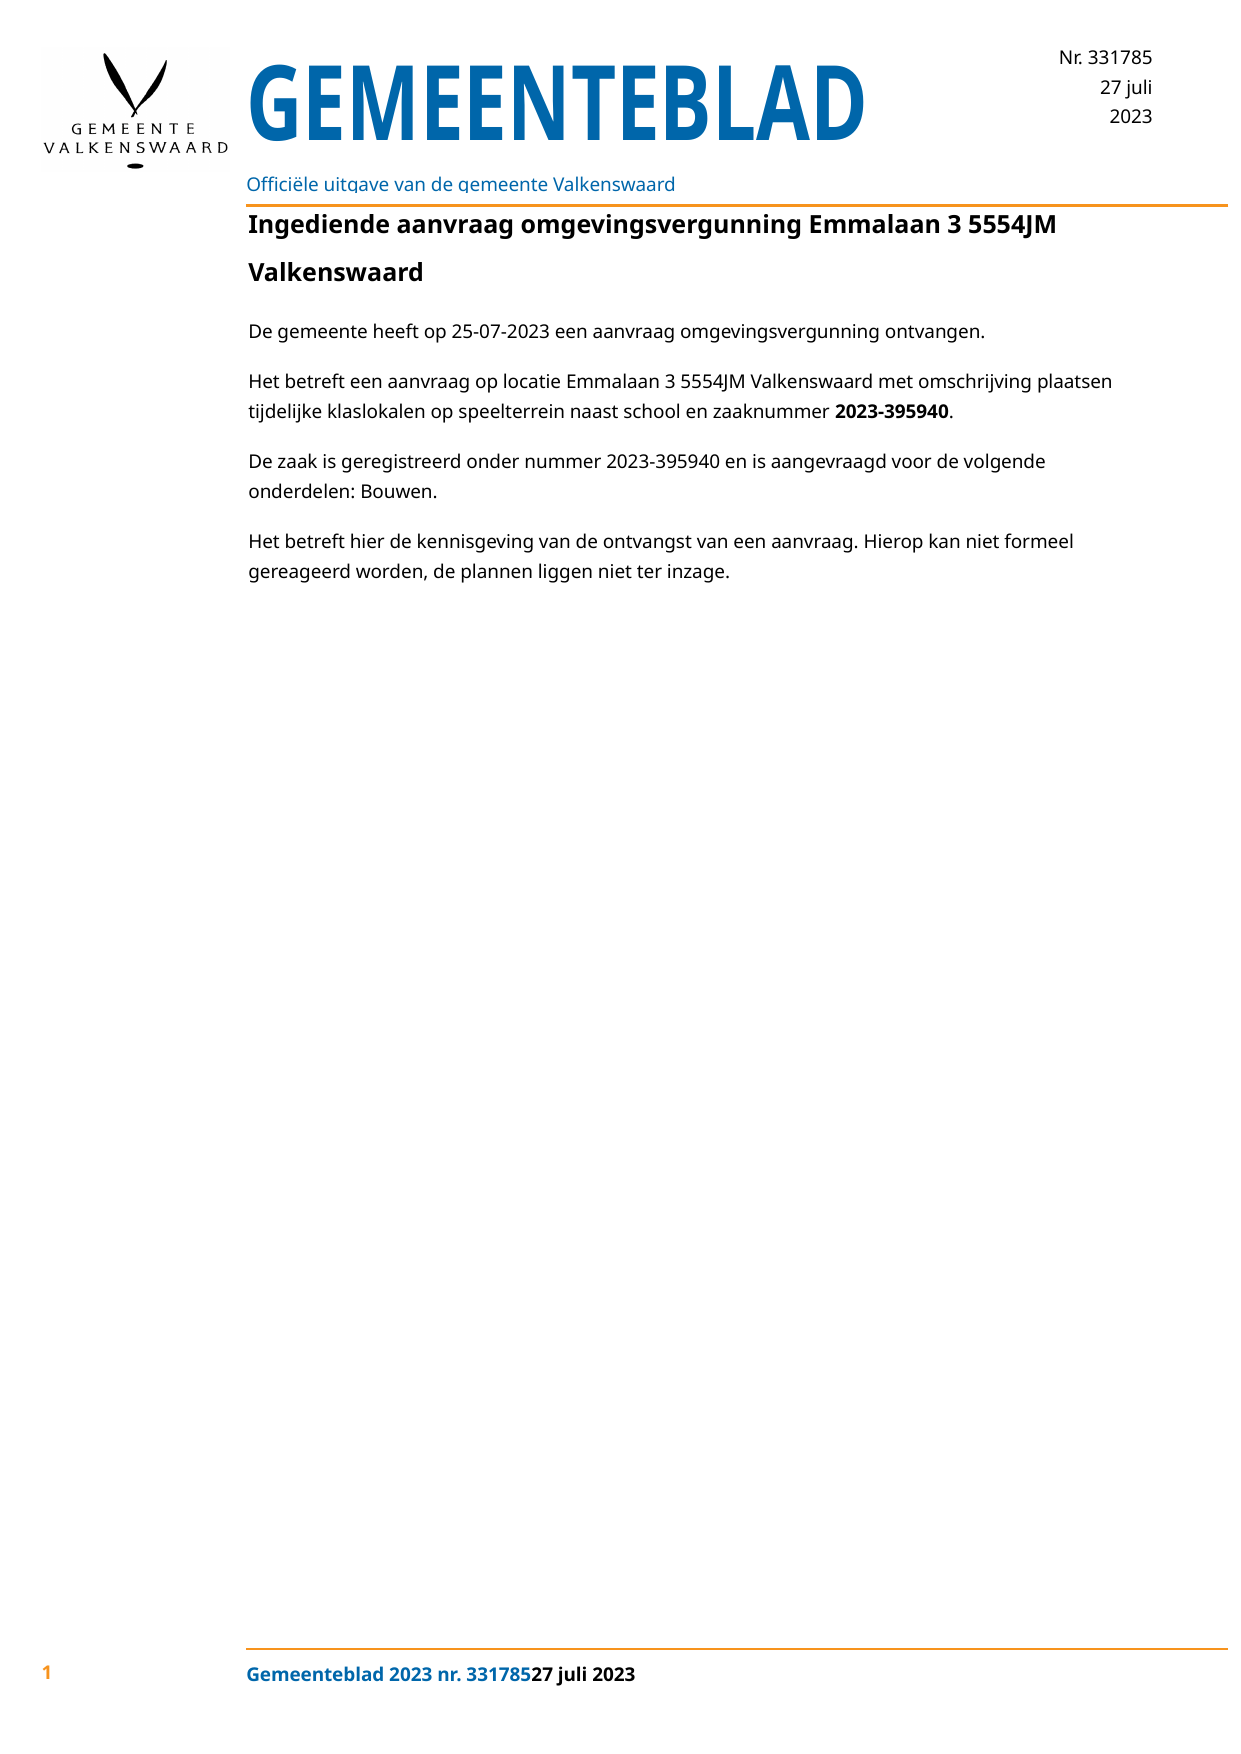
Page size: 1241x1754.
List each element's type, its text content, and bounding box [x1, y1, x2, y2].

text Het betreft hier de kennisgeving van de ontvangst van een aanvraag. Hierop kan niet formeel gereageerd worden, de plannen liggen niet ter inzage. [248, 528, 1152, 584]
text De gemeente heeft op 25-07-2023 een aanvraag omgevingsvergunning ontvangen. [248, 318, 1152, 344]
text De zaak is geregistreerd onder nummer 2023-395940 en is aangevraagd voor de volgende onderdelen: Bouwen. [248, 448, 1152, 504]
text Het betreft een aanvraag op locatie Emmalaan 3 5554JM Valkenswaard met omschrijving plaatsen tijdelijke klaslokalen op speelterrein naast school en zaaknummer 2023-395940. [248, 368, 1152, 424]
picture [41, 47, 231, 172]
text Ingediende aanvraag omgevingsvergunning Emmalaan 3 5554JM Valkenswaard [248, 207, 1152, 288]
